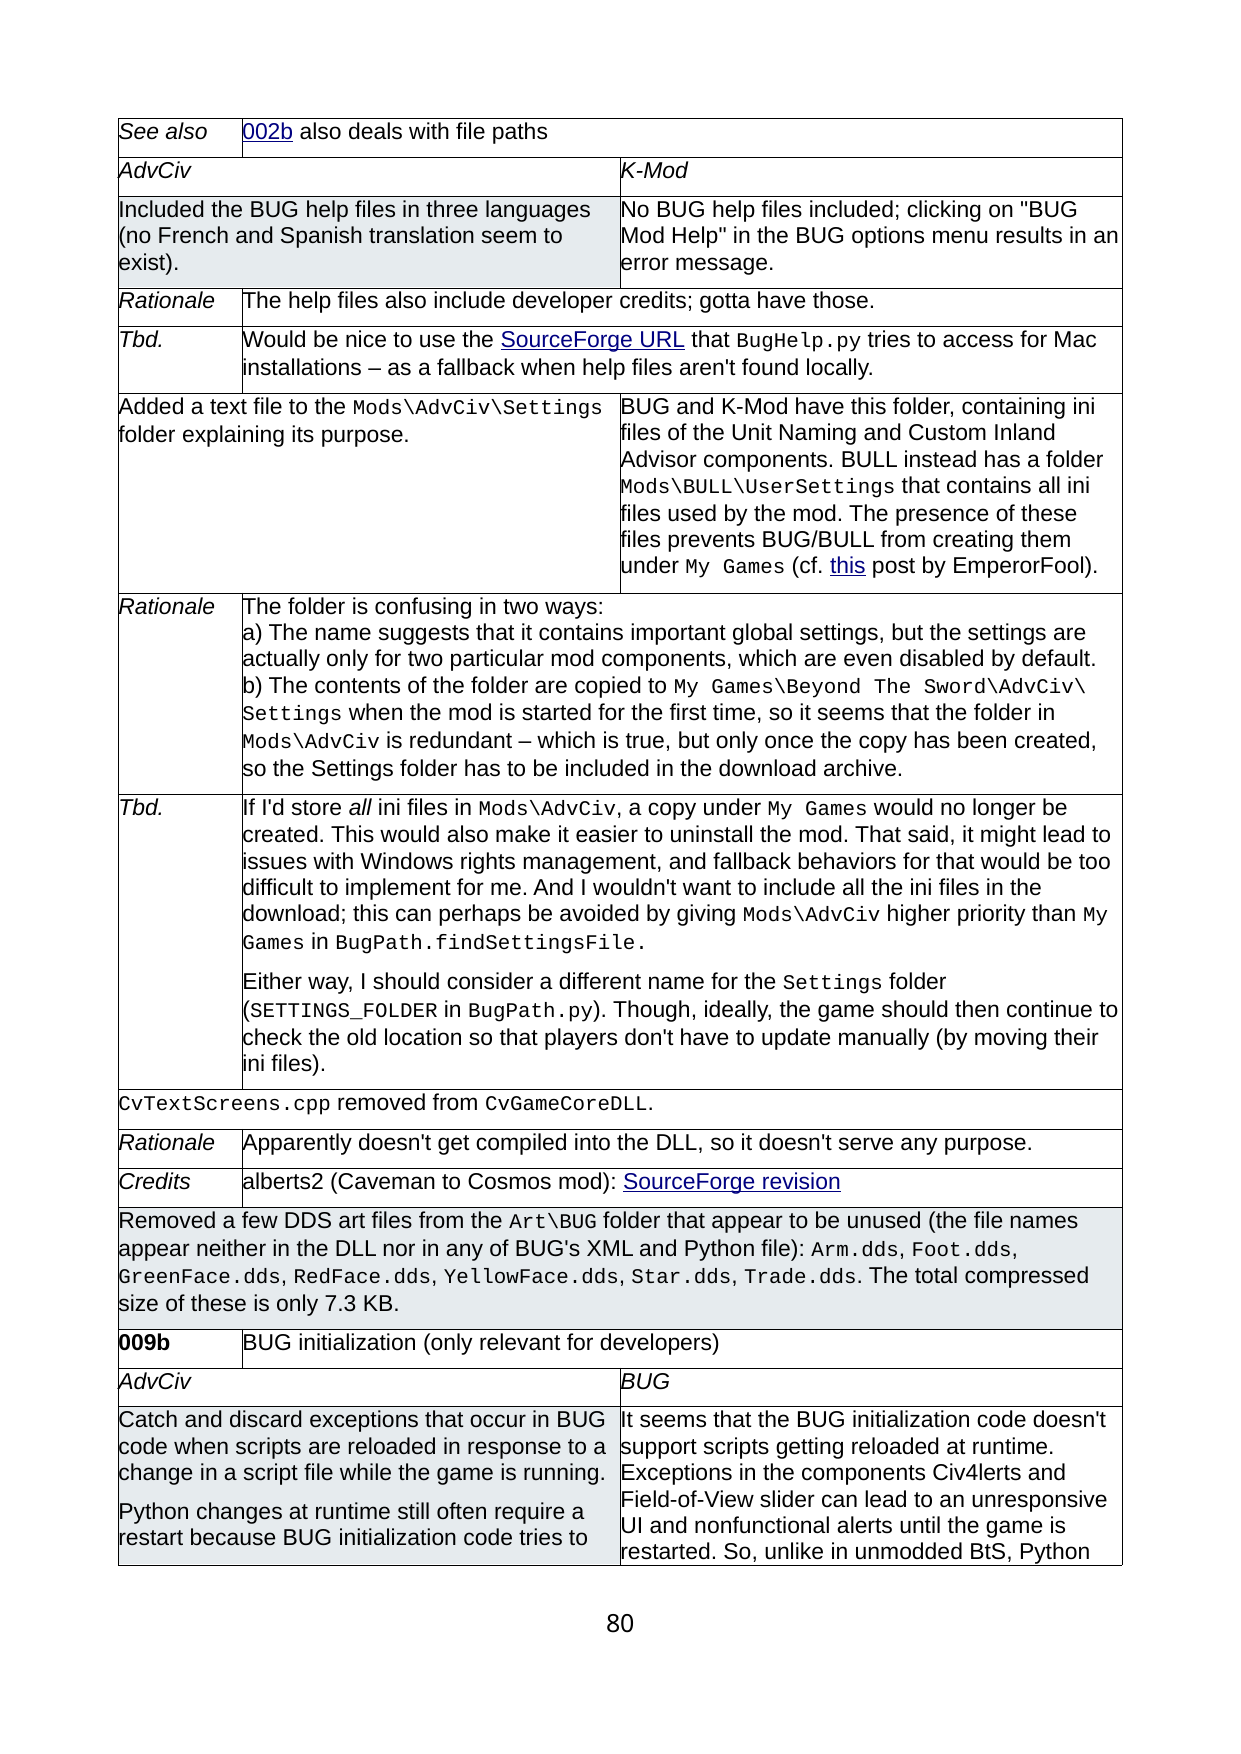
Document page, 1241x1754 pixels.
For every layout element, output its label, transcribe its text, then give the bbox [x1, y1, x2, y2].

table_cell Added a text file to the Mods\AdvCiv\Settings folder explaining its purpose. [119, 394, 620, 592]
table_cell The folder is confusing in two ways: a) The name suggests that it contains important global settings, but the settings are actually only for two particular mod components, which are even disabled by default. b) The contents of the folder are copied to My Games\Beyond The Sword\AdvCiv\Settings when the mod is started for the first time, so it seems that the folder in Mods\AdvCiv is redundant – which is true, but only once the copy has been created, so the Settings folder has to be included in the download archive. [243, 594, 1122, 793]
table_cell No BUG help files included; clicking on "BUG Mod Help" in the BUG options menu results in an error message. [621, 197, 1122, 287]
table_cell See also [119, 119, 242, 157]
table_cell CvTextScreens.cpp removed from CvGameCoreDLL. [119, 1090, 1122, 1129]
table_cell AdvCiv [119, 1369, 620, 1406]
table_cell BUG initialization (only relevant for developers) [243, 1330, 1122, 1367]
table_cell K-Mod [621, 158, 1122, 196]
table_cell 009b [119, 1330, 242, 1367]
table_cell Rationale [119, 1130, 242, 1168]
table_cell Rationale [119, 594, 242, 793]
table_cell Catch and discard exceptions that occur in BUG code when scripts are reloaded in response to a change in a script file while the game is running. Python changes at runtime still often require a restart because BUG initialization code tries to [119, 1407, 620, 1564]
table_cell AdvCiv [119, 158, 620, 196]
table_cell Removed a few DDS art files from the Art\BUG folder that appear to be unused (the file names appear neither in the DLL nor in any of BUG's XML and Python file): Arm.dds, Foot.dds, GreenFace.dds, RedFace.dds, YellowFace.dds, Star.dds, Trade.dds. The total compressed size of these is only 7.3 KB. [119, 1208, 1122, 1329]
table_cell The help files also include developer credits; gotta have those. [243, 289, 1122, 326]
table_cell Tbd. [119, 795, 242, 1089]
table_cell Included the BUG help files in three languages (no French and Spanish translation seem to exist). [119, 197, 620, 287]
table_cell Rationale [119, 289, 242, 326]
table_cell Tbd. [119, 327, 242, 393]
table_cell BUG [621, 1369, 1122, 1406]
table_cell If I'd store all ini files in Mods\AdvCiv, a copy under My Games would no longer be created. This would also make it easier to uninstall the mod. That said, it might lead to issues with Windows rights management, and fallback behaviors for that would be too difficult to implement for me. And I wouldn't want to include all the ini files in the download; this can perhaps be avoided by giving Mods\AdvCiv higher priority than My Games in BugPath.findSettingsFile. Either way, I should consider a different name for the Settings folder (SETTINGS_FOLDER in BugPath.py). Though, ideally, the game should then continue to check the old location so that players don't have to update manually (by moving their ini files). [243, 795, 1122, 1089]
table_cell alberts2 (Caveman to Cosmos mod): SourceForge revision [243, 1169, 1122, 1207]
table_cell It seems that the BUG initialization code doesn't support scripts getting reloaded at runtime. Exceptions in the components Civ4lerts and Field-of-View slider can lead to an unresponsive UI and nonfunctional alerts until the game is restarted. So, unlike in unmodded BtS, Python [621, 1407, 1122, 1564]
table_cell BUG and K-Mod have this folder, containing ini files of the Unit Naming and Custom Inland Advisor components. BULL instead has a folder Mods\BULL\UserSettings that contains all ini files used by the mod. The presence of these files prevents BUG/BULL from creating them under My Games (cf. this post by EmperorFool). [621, 394, 1122, 592]
table_cell Would be nice to use the SourceForge URL that BugHelp.py tries to access for Mac installations – as a fallback when help files aren't found locally. [243, 327, 1122, 393]
table_cell Credits [119, 1169, 242, 1207]
table_cell Apparently doesn't get compiled into the DLL, so it doesn't serve any purpose. [243, 1130, 1122, 1168]
table_cell 002b also deals with file paths [243, 119, 1122, 157]
